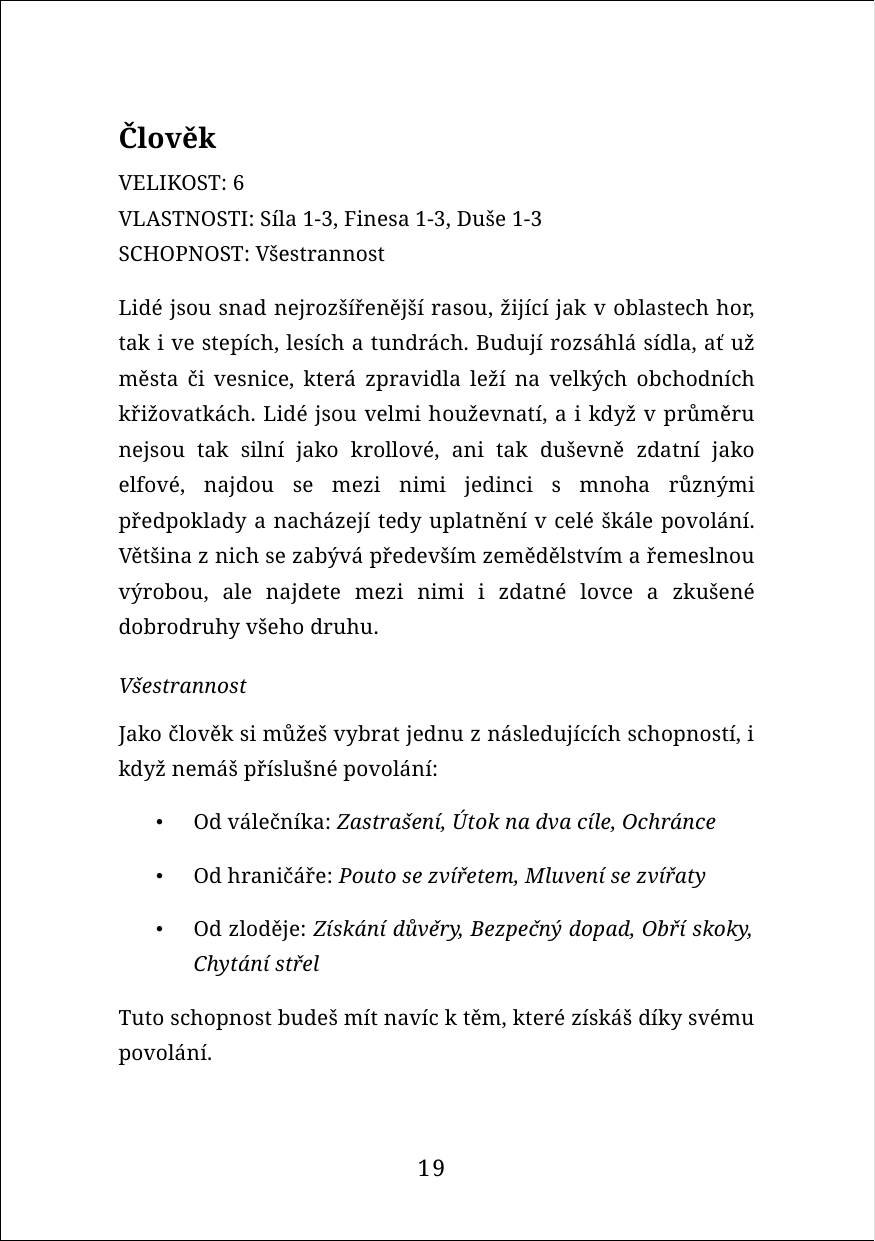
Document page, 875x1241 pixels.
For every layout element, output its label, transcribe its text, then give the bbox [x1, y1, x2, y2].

list Od hraničáře: Pouto se zvířetem, Mluvení se zvířaty [156, 861, 756, 889]
text Tuto schopnost budeš mít navíc k těm, které získáš díky svému povolání. [118, 1003, 756, 1067]
subtitle Člověk [118, 118, 756, 157]
list Od zloděje: Získání důvěry, Bezpečný dopad, Obří skoky, Chytání střel [156, 914, 756, 978]
text Všestrannost [118, 671, 756, 700]
text VELIKOST: 6 VLASTNOSTI: Síla 1-3, Finesa 1-3, Duše 1-3 SCHOPNOST: Všestrannost [118, 168, 756, 268]
text Jako člověk si můžeš vybrat jednu z následujících schopností, i když nemáš příslušné povolání: [118, 719, 756, 783]
text Lidé jsou snad nejrozšířenější rasou, žijící jak v oblastech hor, tak i ve stepích, lesích a tundrách. Budují rozsáhlá sídla, ať už města či vesnice, která zpravidla leží na velkých obchodních křižovatkách. Lidé jsou velmi houževnatí, a i když v průměru nejsou tak silní jako krollové, ani tak duševně zdatní jako elfové, najdou se mezi nimi jedinci s mnoha různými předpoklady a nacházejí tedy uplatnění v celé škále povolání. Většina z nich se zabývá především zemědělstvím a řemeslnou výrobou, ale najdete mezi nimi i zdatné lovce a zkušené dobrodruhy všeho druhu. [118, 293, 756, 641]
list Od válečníka: Zastrašení, Útok na dva cíle, Ochránce [156, 807, 756, 836]
